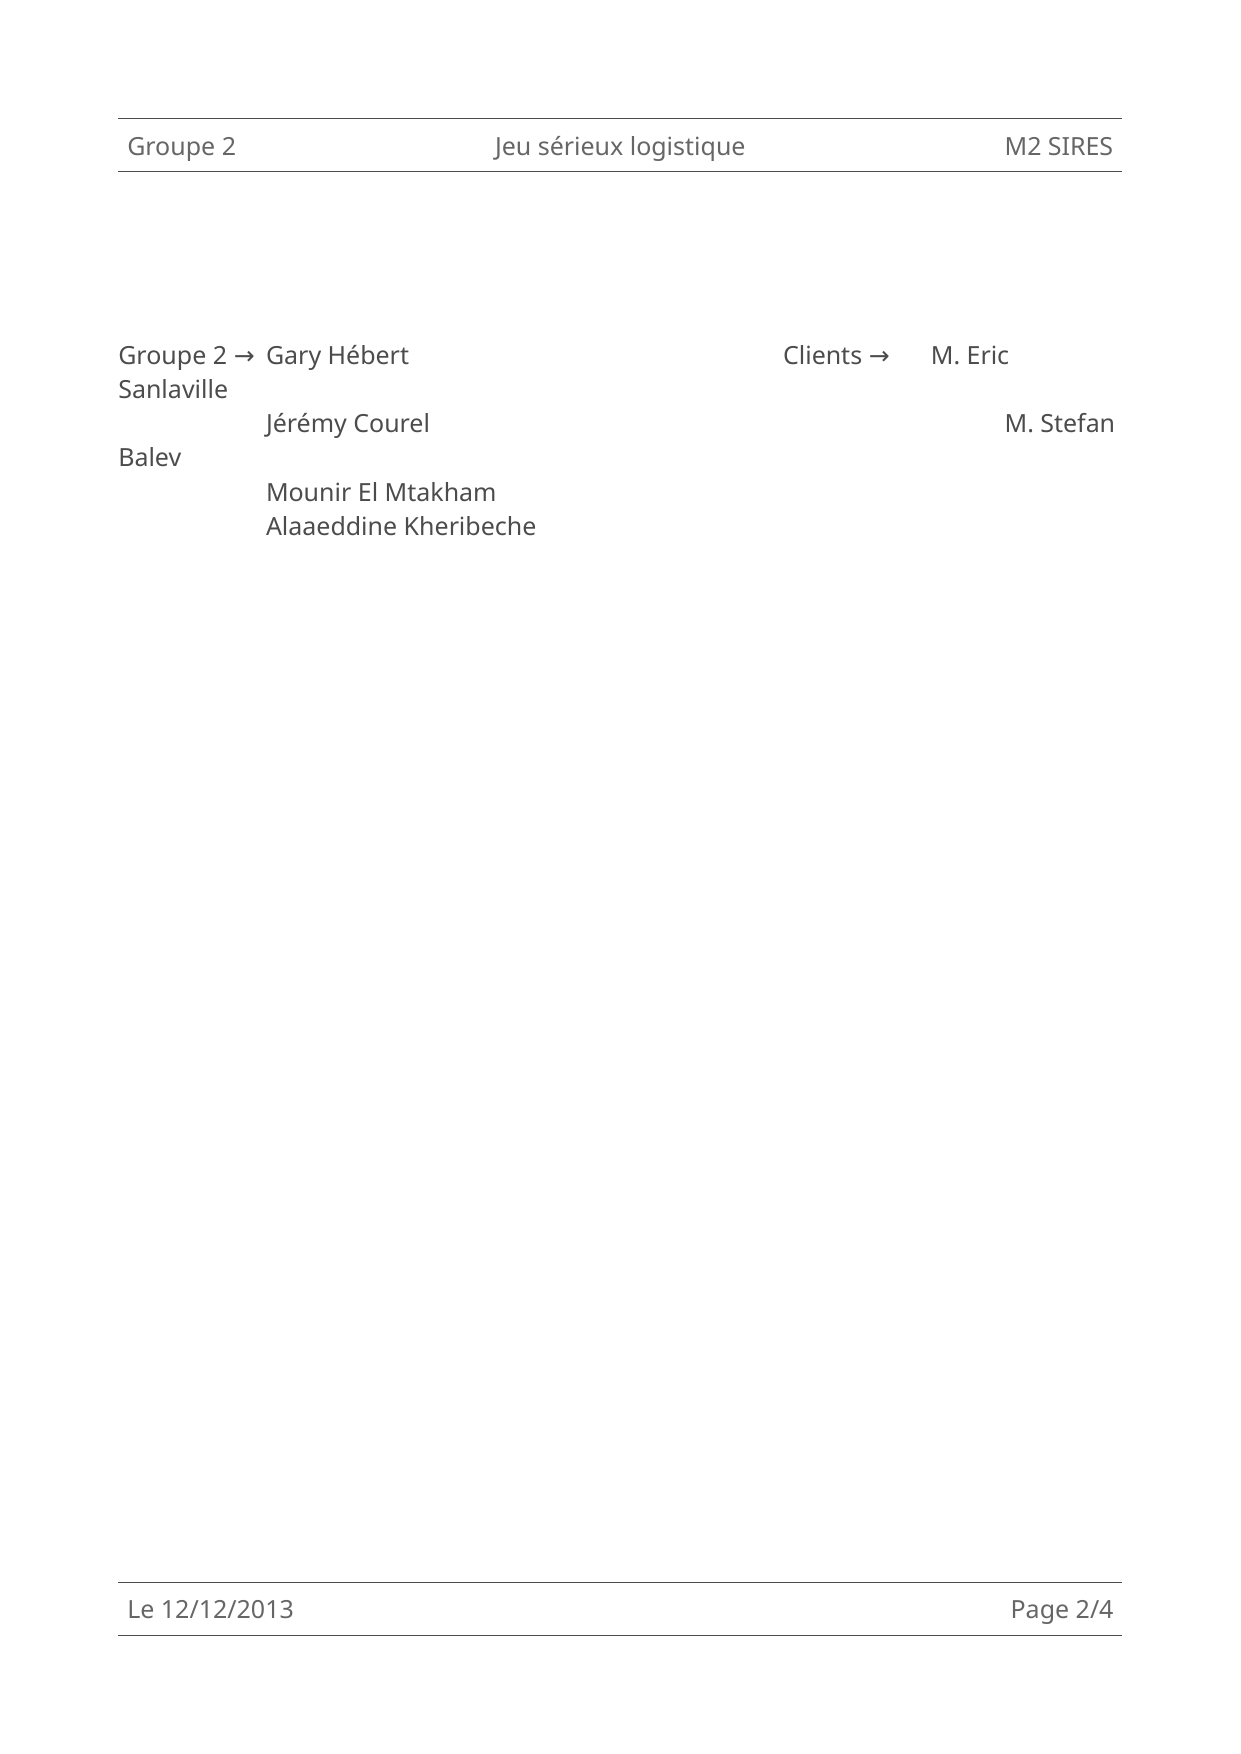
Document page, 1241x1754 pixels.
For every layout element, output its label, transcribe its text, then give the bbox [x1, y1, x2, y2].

text Groupe 2 → Gary Hébert Clients → M. Eric Sanlaville [118, 338, 1122, 406]
text Jérémy Courel M. Stefan Balev [118, 406, 1122, 474]
text Mounir El Mtakham [118, 474, 1122, 508]
text Alaaeddine Kheribeche [118, 508, 1122, 542]
